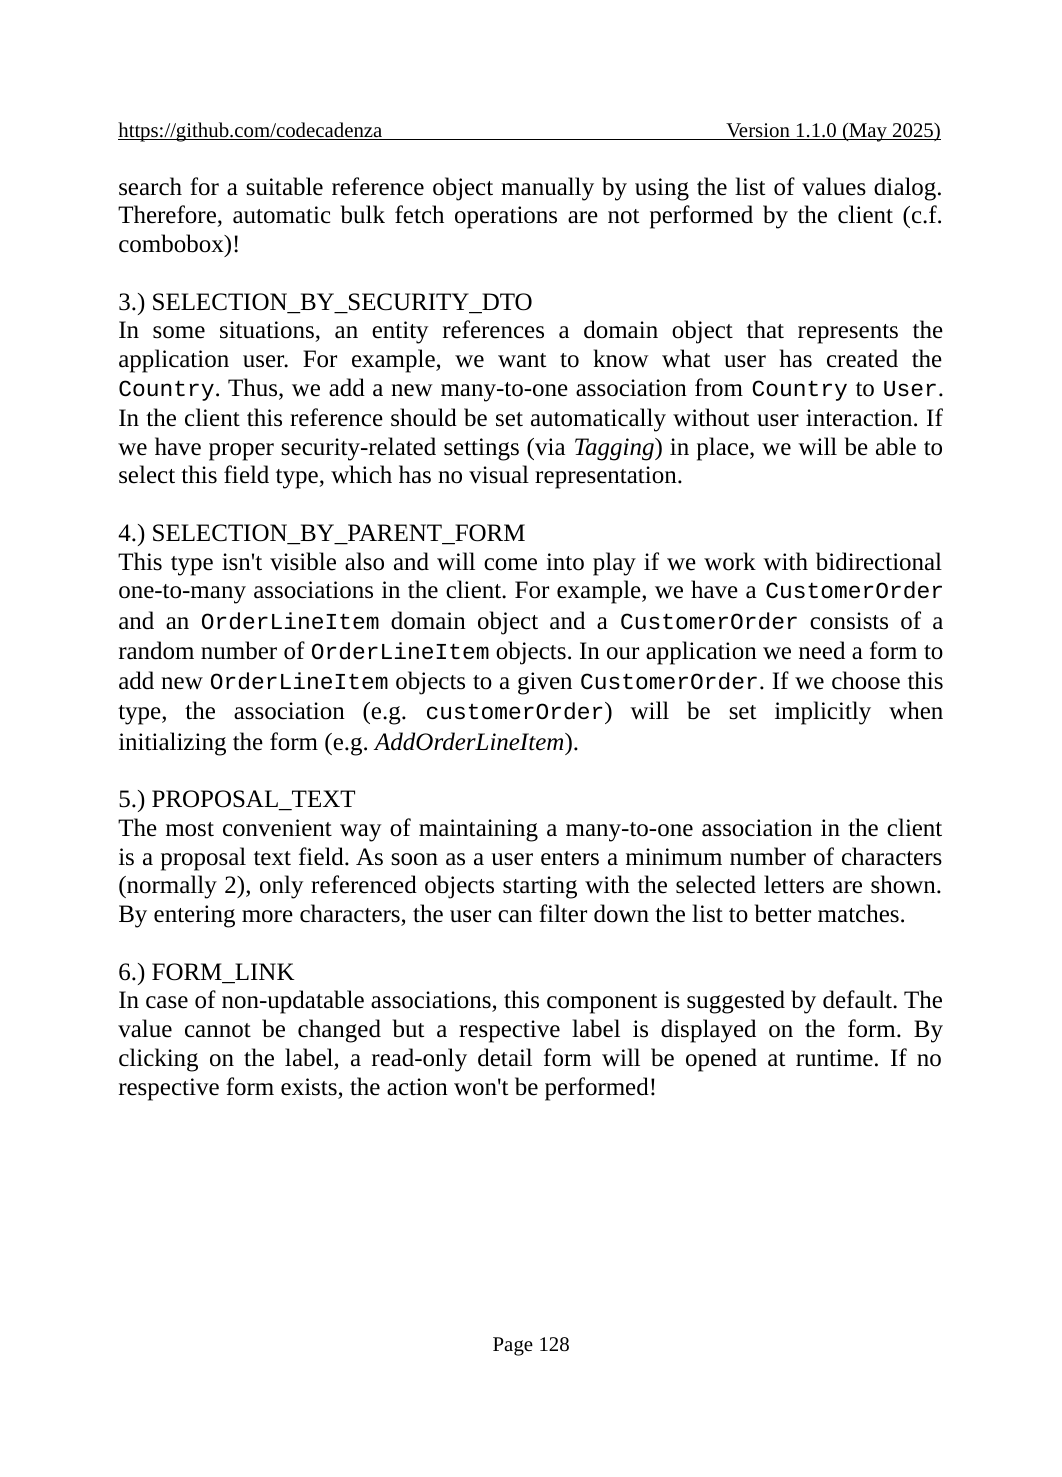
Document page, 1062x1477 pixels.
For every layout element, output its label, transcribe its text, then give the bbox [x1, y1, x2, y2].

text 6.) FORM_LINK [118, 957, 944, 985]
text 4.) SELECTION_BY_PARENT_FORM [118, 518, 944, 547]
text 3.) SELECTION_BY_SECURITY_DTO [118, 287, 944, 315]
text 5.) PROPOSAL_TEXT [118, 784, 944, 813]
text This type isn't visible also and will come into play if we work with bidirectional one-to-many associations in the client. For example, we have a CustomerOrder and an OrderLineItem domain object and a CustomerOrder consists of a random number of OrderLineItem objects. In our application we need a form to add new OrderLineItem objects to a given CustomerOrder. If we choose this type, the association (e.g. customerOrder) will be set implicitly when initializing the form (e.g. AddOrderLineItem). [118, 547, 944, 755]
text In some situations, an entity references a domain object that represents the application user. For example, we want to know what user has created the Country. Thus, we add a new many-to-one association from Country to User. In the client this reference should be set automatically without user interaction. If we have proper security-related settings (via Tagging) in place, we will be able to select this field type, which has no visual representation. [118, 315, 944, 489]
text The most convenient way of maintaining a many-to-one association in the client is a proposal text field. As soon as a user enters a minimum number of characters (normally 2), only referenced objects starting with the selected letters are shown. By entering more characters, the user can filter down the list to better matches. [118, 813, 944, 928]
text In case of non-updatable associations, this component is suggested by default. The value cannot be changed but a respective label is displayed on the form. By clicking on the label, a read-only detail form will be opened at runtime. If no respective form exists, the action won't be performed! [118, 985, 944, 1100]
text search for a suitable reference object manually by using the list of values dialog. Therefore, automatic bulk fetch operations are not performed by the client (c.f. combobox)! [118, 172, 944, 258]
